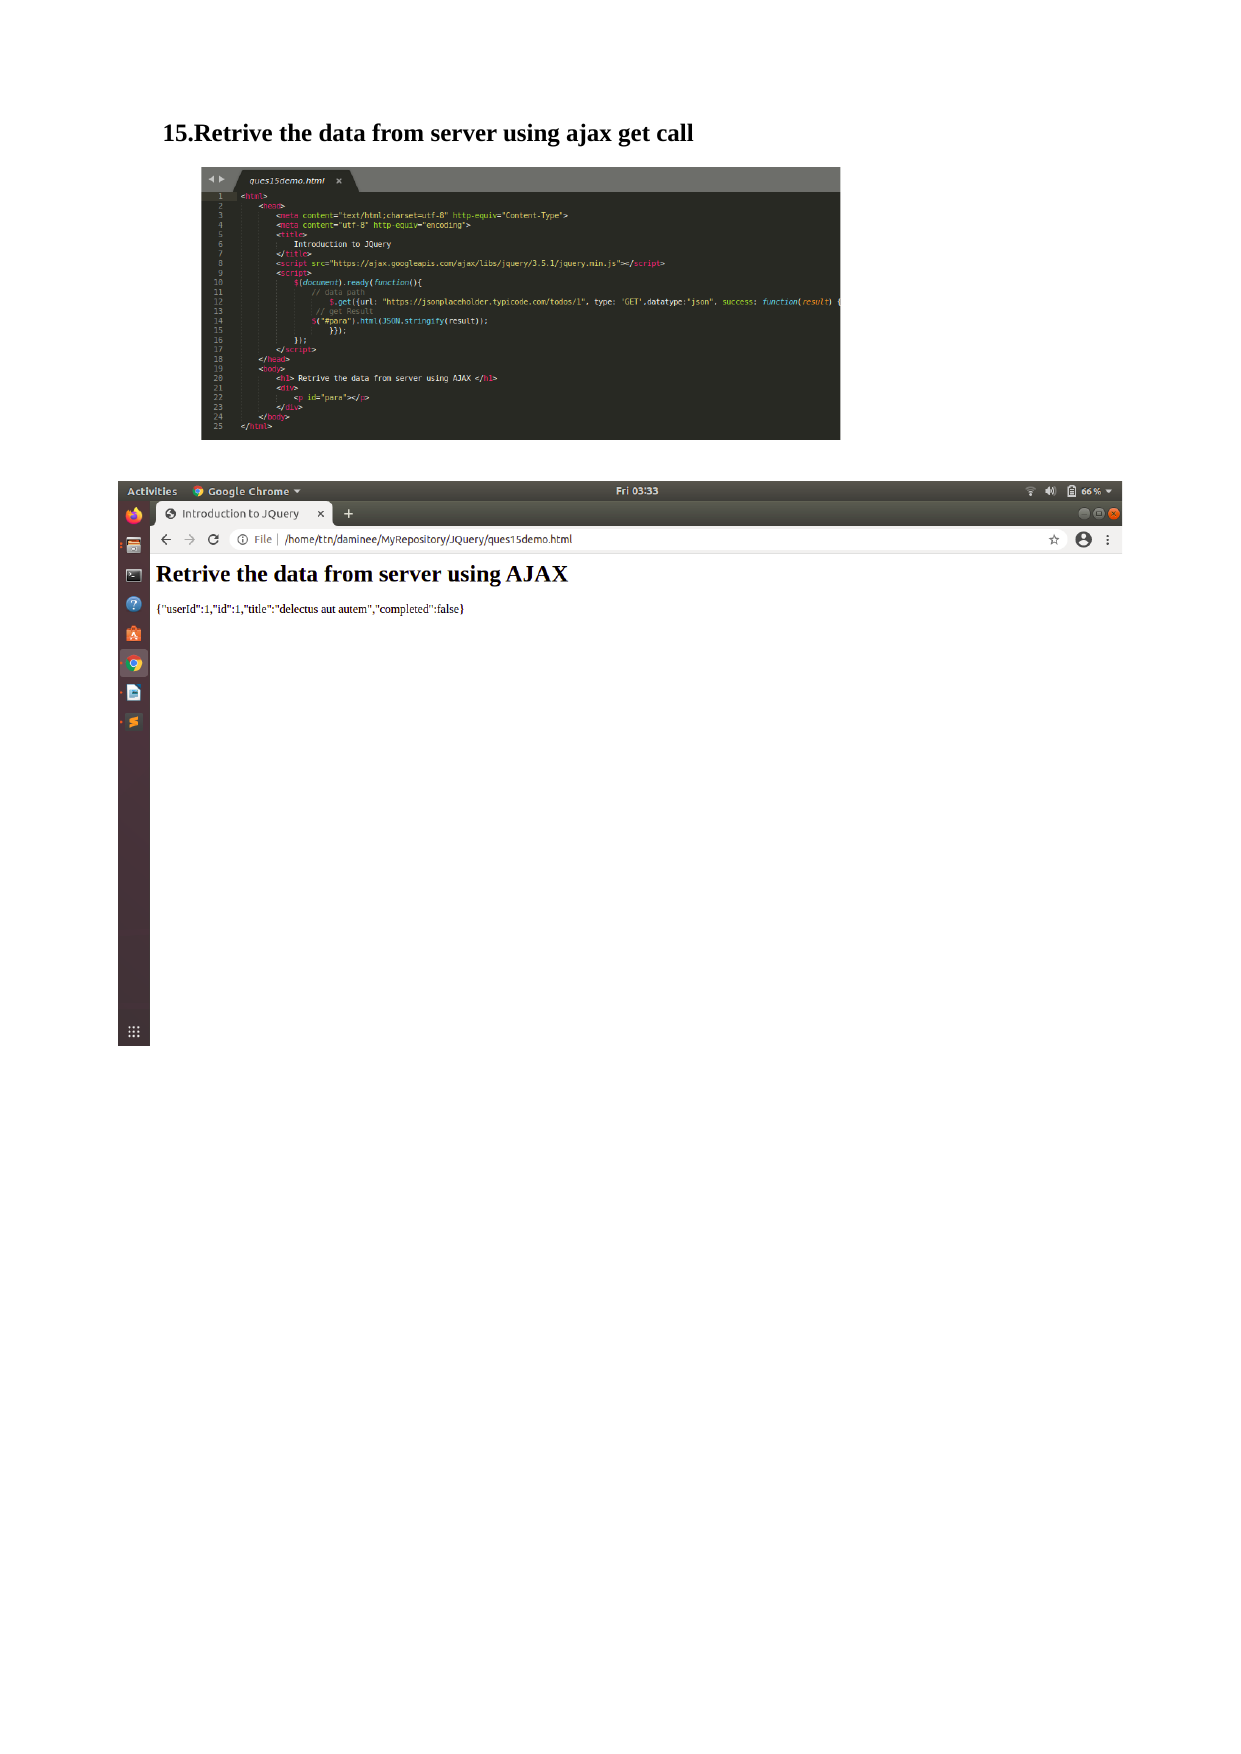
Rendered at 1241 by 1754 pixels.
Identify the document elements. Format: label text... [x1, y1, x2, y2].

picture [201, 167, 841, 440]
picture [118, 481, 1123, 1046]
list Retrive the data from server using ajax get call [162, 118, 1122, 147]
